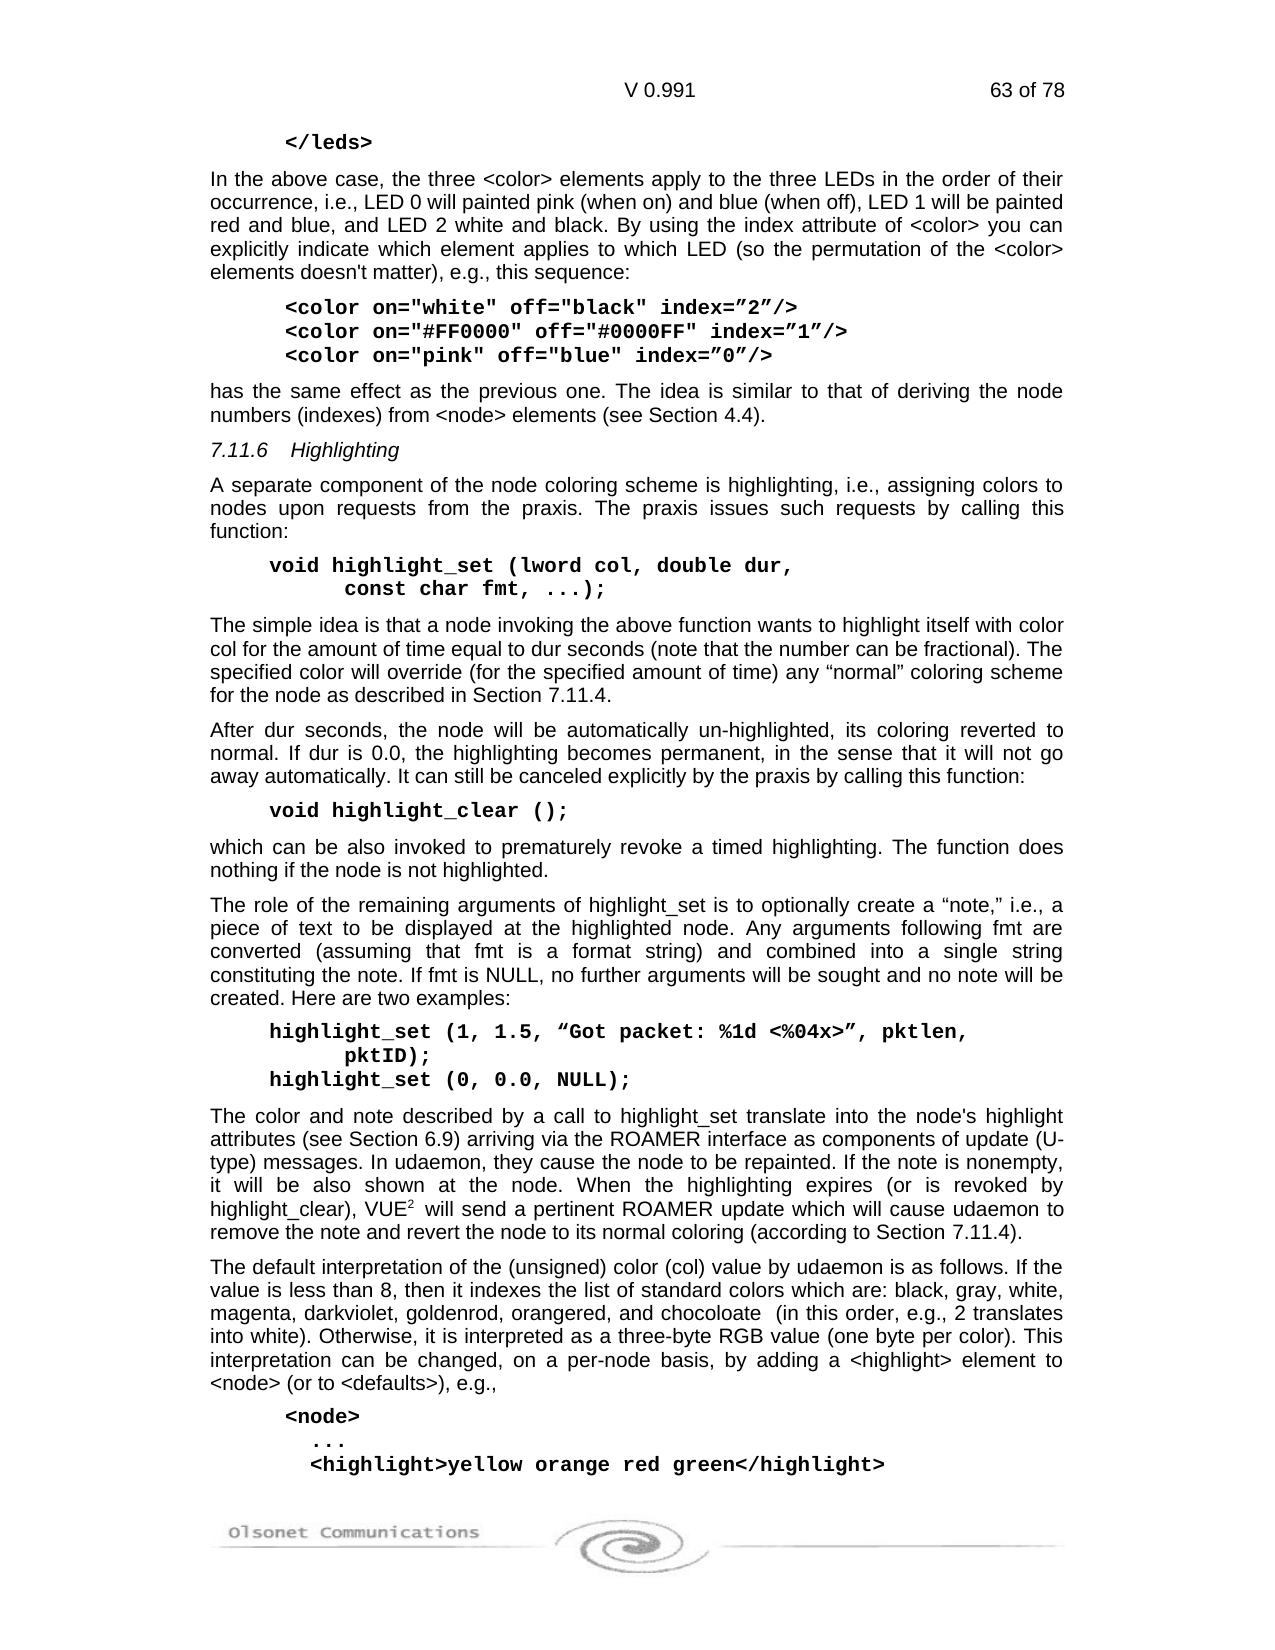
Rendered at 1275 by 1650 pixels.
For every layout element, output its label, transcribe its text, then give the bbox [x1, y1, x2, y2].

text <color on="pink" off="blue" index=”0”/> [210, 345, 1065, 368]
text void highlight_set (lword col, double dur, [269, 555, 1065, 578]
text After dur seconds, the node will be automatically un-highlighted, its coloring reverted to normal. If dur is 0.0, the highlighting becomes permanent, in the sense that it will not go away automatically. It can still be canceled explicitly by the praxis by calling this function: [210, 718, 1065, 788]
subtitle Highlighting [210, 438, 1065, 462]
text <color on="white" off="black" index=”2”/> [210, 297, 1065, 321]
text The simple idea is that a node invoking the above function wants to highlight itself with color col for the amount of time equal to dur seconds (note that the number can be fractional). The specified color will override (for the specified amount of time) any “normal” coloring scheme for the node as described in Section 7.11.4. [210, 614, 1065, 707]
text A separate component of the node coloring scheme is highlighting, i.e., assigning colors to nodes upon requests from the praxis. The praxis issues such requests by calling this function: [210, 473, 1065, 543]
text <color on="#FF0000" off="#0000FF" index=”1”/> [210, 321, 1065, 345]
text has the same effect as the previous one. The idea is similar to that of deriving the node numbers (indexes) from <node> elements (see Section 4.4). [210, 380, 1065, 427]
text pktID); [269, 1045, 1065, 1069]
text highlight_set (0, 0.0, NULL); [269, 1069, 1065, 1092]
picture [210, 1504, 1065, 1596]
text <node> [210, 1407, 1065, 1430]
text <highlight>yellow orange red green</highlight> [210, 1454, 1065, 1477]
text The default interpretation of the (unsigned) color (col) value by udaemon is as follows. If the value is less than 8, then it indexes the list of standard colors which are: black, gray, white, magenta, darkviolet, goldenrod, orangered, and chocoloate (in this order, e.g., 2 translates into white). Otherwise, it is interpreted as a three-byte RGB value (one byte per color). This interpretation can be changed, on a per-node basis, by adding a <highlight> element to <node> (or to <defaults>), e.g., [210, 1255, 1065, 1395]
text void highlight_clear (); [269, 800, 1065, 824]
text </leds> [210, 132, 1065, 156]
text ... [210, 1430, 1065, 1454]
text The role of the remaining arguments of highlight_set is to optionally create a “note,” i.e., a piece of text to be displayed at the highlighted node. Any arguments following fmt are converted (assuming that fmt is a format string) and combined into a single string constituting the note. If fmt is NULL, no further arguments will be sought and no note will be created. Here are two examples: [210, 894, 1065, 1010]
text const char fmt, ...); [269, 578, 1065, 602]
text which can be also invoked to prematurely revoke a timed highlighting. The function does nothing if the node is not highlighted. [210, 835, 1065, 882]
text highlight_set (1, 1.5, “Got packet: %1d <%04x>”, pktlen, [269, 1022, 1065, 1045]
text In the above case, the three <color> elements apply to the three LEDs in the order of their occurrence, i.e., LED 0 will painted pink (when on) and blue (when off), LED 1 will be painted red and blue, and LED 2 white and black. By using the index attribute of <color> you can explicitly indicate which element applies to which LED (so the permutation of the <color> elements doesn't matter), e.g., this sequence: [210, 168, 1065, 286]
text The color and note described by a call to highlight_set translate into the node's highlight attributes (see Section 6.9) arriving via the ROAMER interface as components of update (U-type) messages. In udaemon, they cause the node to be repainted. If the note is nonempty, it will be also shown at the node. When the highlighting expires (or is revoked by highlight_clear), VUE2 will send a pertinent ROAMER update which will cause udaemon to remove the note and revert the node to its normal coloring (according to Section 7.11.4). [210, 1104, 1065, 1244]
